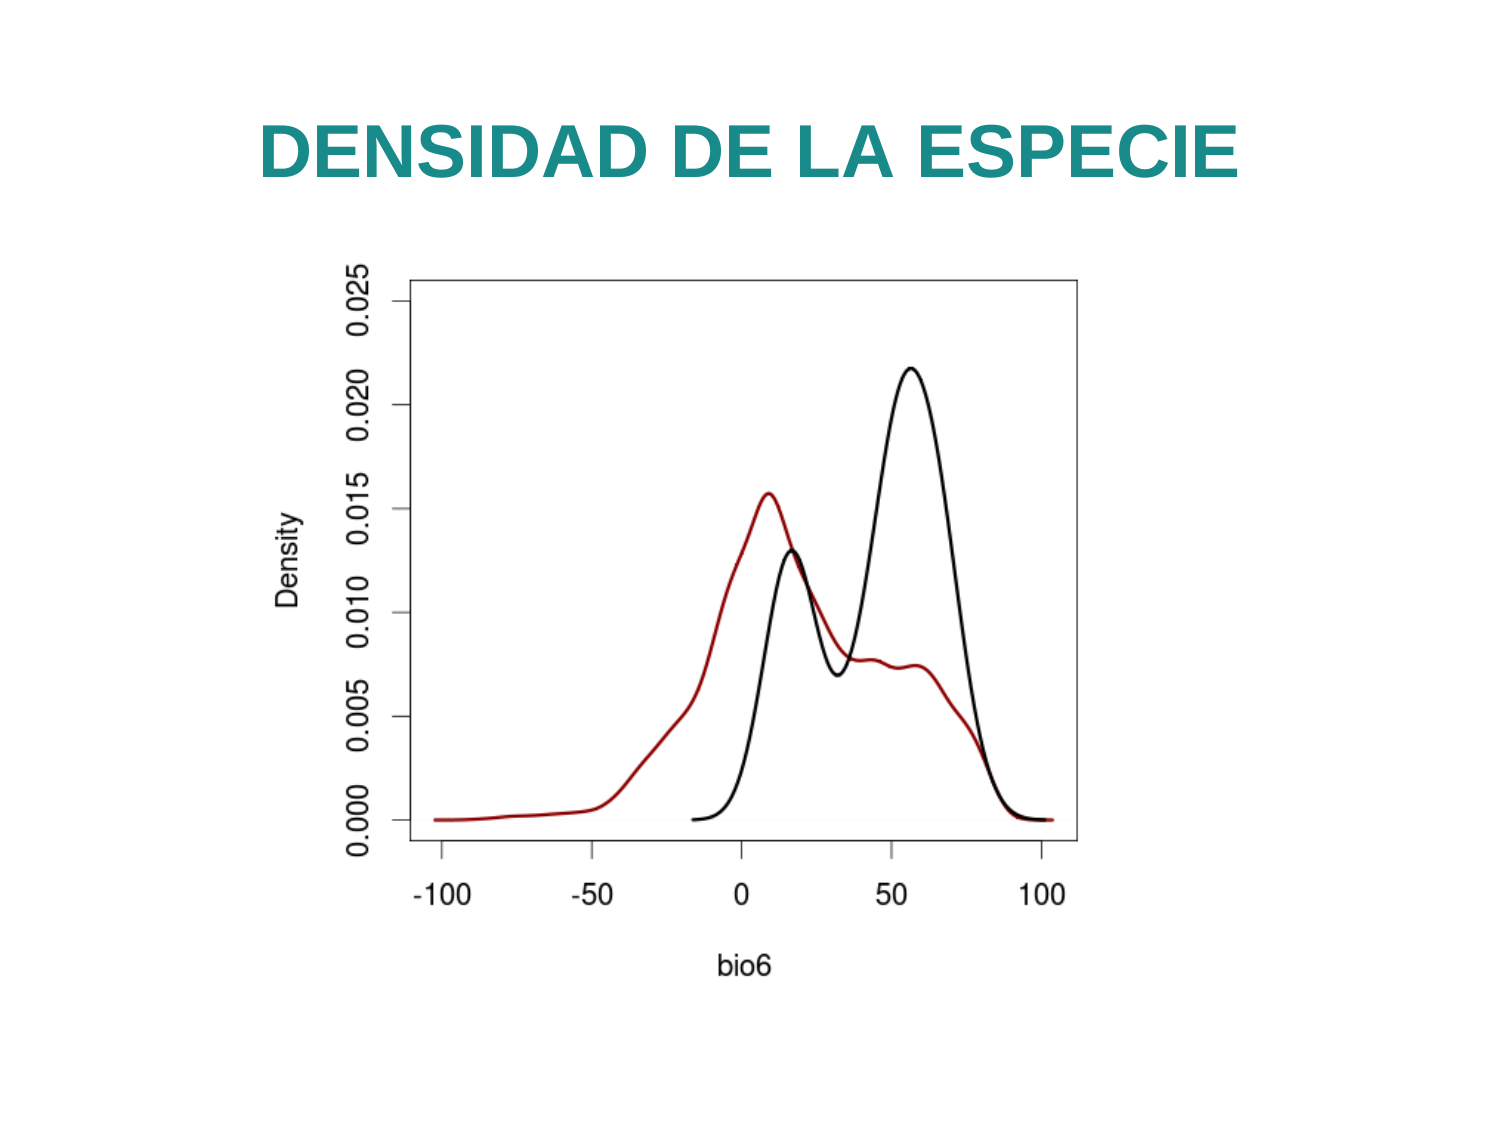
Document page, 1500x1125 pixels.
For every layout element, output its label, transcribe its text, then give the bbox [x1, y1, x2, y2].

title DENSIDAD DE LA ESPECIE [112, 68, 1388, 320]
picture [265, 320, 1152, 1022]
